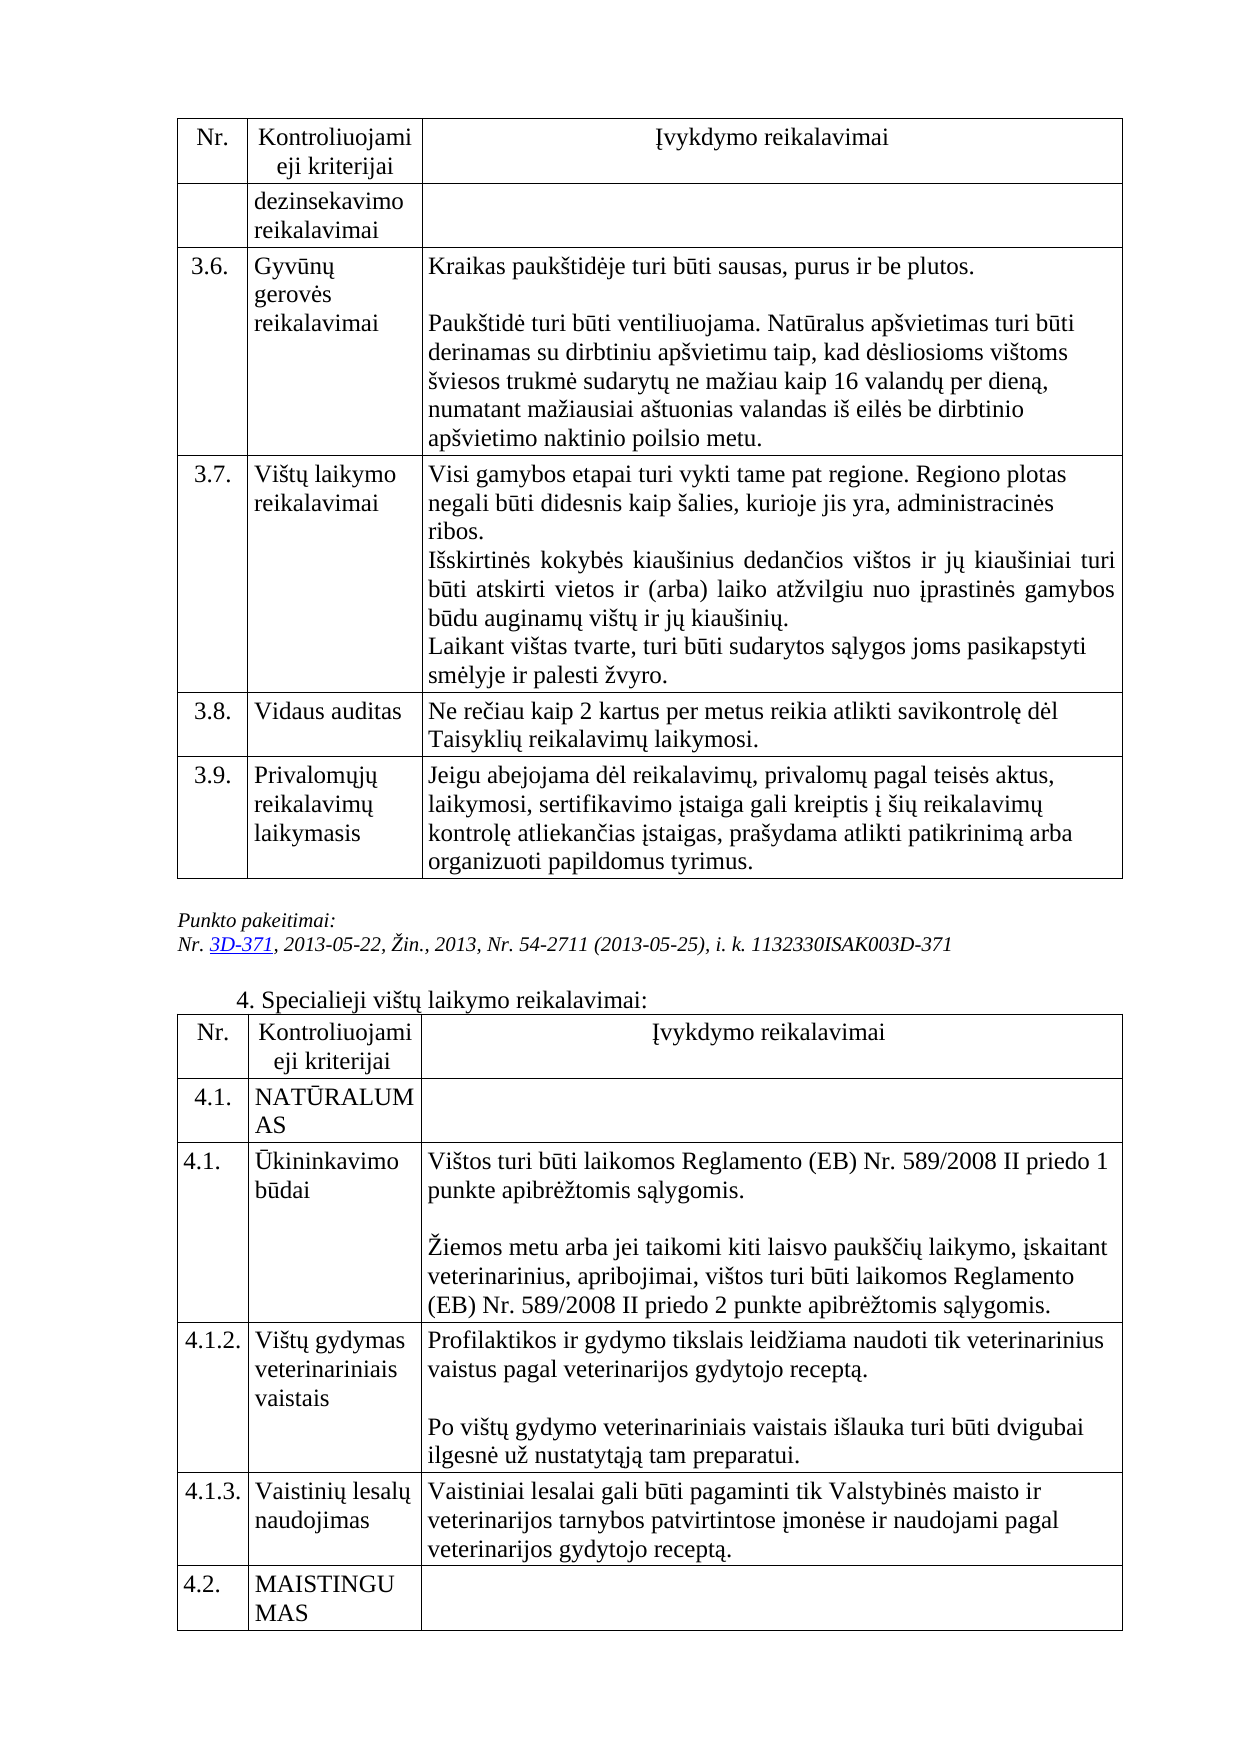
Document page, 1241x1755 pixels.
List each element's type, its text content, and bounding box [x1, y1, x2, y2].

table_cell 4.1. [178, 1079, 248, 1142]
table_cell Kraikas paukštidėje turi būti sausas, purus ir be plutos. Paukštidė turi būti ventiliuojama. Natūralus apšvietimas turi būti derinamas su dirbtiniu apšvietimu taip, kad dėsliosioms vištoms šviesos trukmė sudarytų ne mažiau kaip 16 valandų per dieną, numatant mažiausiai aštuonias valandas iš eilės be dirbtinio apšvietimo naktinio poilsio metu. [423, 248, 1122, 455]
table_cell [422, 1566, 1122, 1630]
table_header Kontroliuojamieji kriterijai [248, 119, 422, 182]
table_cell Vištų gydymas veterinariniais vaistais [249, 1323, 421, 1472]
table_cell 4.1.3. [178, 1473, 248, 1565]
text Punkto pakeitimai: [177, 908, 1122, 932]
table_header Įvykdymo reikalavimai [423, 119, 1122, 182]
table_cell Vištų laikymo reikalavimai [248, 456, 422, 692]
table_cell Vaistiniai lesalai gali būti pagaminti tik Valstybinės maisto ir veterinarijos tarnybos patvirtintose įmonėse ir naudojami pagal veterinarijos gydytojo receptą. [422, 1473, 1122, 1565]
table_cell 3.8. [178, 693, 247, 756]
table_cell MAISTINGUMAS [249, 1566, 421, 1630]
table_header Nr. [178, 119, 247, 182]
table_header Nr. [178, 1015, 248, 1078]
table_cell Ūkininkavimo būdai [249, 1143, 421, 1322]
table_cell [423, 184, 1122, 247]
table_cell 4.1.2. [178, 1323, 248, 1472]
table_cell Vištos turi būti laikomos Reglamento (EB) Nr. 589/2008 II priedo 1 punkte apibrėžtomis sąlygomis. Žiemos metu arba jei taikomi kiti laisvo paukščių laikymo, įskaitant veterinarinius, apribojimai, vištos turi būti laikomos Reglamento (EB) Nr. 589/2008 II priedo 2 punkte apibrėžtomis sąlygomis. [422, 1143, 1122, 1322]
table_cell Vidaus auditas [248, 693, 422, 756]
table_cell [422, 1079, 1122, 1142]
text Nr. 3D-371, 2013-05-22, Žin., 2013, Nr. 54-2711 (2013-05-25), i. k. 1132330ISAK003D-371 [177, 932, 1122, 956]
table_cell 3.7. [178, 456, 247, 692]
table_cell 3.9. [178, 757, 247, 878]
table_cell NATŪRALUMAS [249, 1079, 421, 1142]
table_cell Ne rečiau kaip 2 kartus per metus reikia atlikti savikontrolę dėl Taisyklių reikalavimų laikymosi. [423, 693, 1122, 756]
table_header Kontroliuojamieji kriterijai [249, 1015, 421, 1078]
table_cell Privalomųjų reikalavimų laikymasis [248, 757, 422, 878]
table_header Įvykdymo reikalavimai [422, 1015, 1122, 1078]
text 4. Specialieji vištų laikymo reikalavimai: [177, 985, 1122, 1013]
table_cell 4.1. [178, 1143, 248, 1322]
table_cell dezinsekavimo reikalavimai [248, 184, 422, 247]
table_cell Gyvūnų gerovės reikalavimai [248, 248, 422, 455]
table_cell Visi gamybos etapai turi vykti tame pat regione. Regiono plotas negali būti didesnis kaip šalies, kurioje jis yra, administracinės ribos. Išskirtinės kokybės kiaušinius dedančios vištos ir jų kiaušiniai turi būti atskirti vietos ir (arba) laiko atžvilgiu nuo įprastinės gamybos būdu auginamų vištų ir jų kiaušinių. Laikant vištas tvarte, turi būti sudarytos sąlygos joms pasikapstyti smėlyje ir palesti žvyro. [423, 456, 1122, 692]
table_cell Jeigu abejojama dėl reikalavimų, privalomų pagal teisės aktus, laikymosi, sertifikavimo įstaiga gali kreiptis į šių reikalavimų kontrolę atliekančias įstaigas, prašydama atlikti patikrinimą arba organizuoti papildomus tyrimus. [423, 757, 1122, 878]
table_cell 3.6. [178, 248, 247, 455]
table_cell [178, 184, 247, 247]
table_cell Profilaktikos ir gydymo tikslais leidžiama naudoti tik veterinarinius vaistus pagal veterinarijos gydytojo receptą. Po vištų gydymo veterinariniais vaistais išlauka turi būti dvigubai ilgesnė už nustatytąją tam preparatui. [422, 1323, 1122, 1472]
table_cell Vaistinių lesalų naudojimas [249, 1473, 421, 1565]
table_cell 4.2. [178, 1566, 248, 1630]
